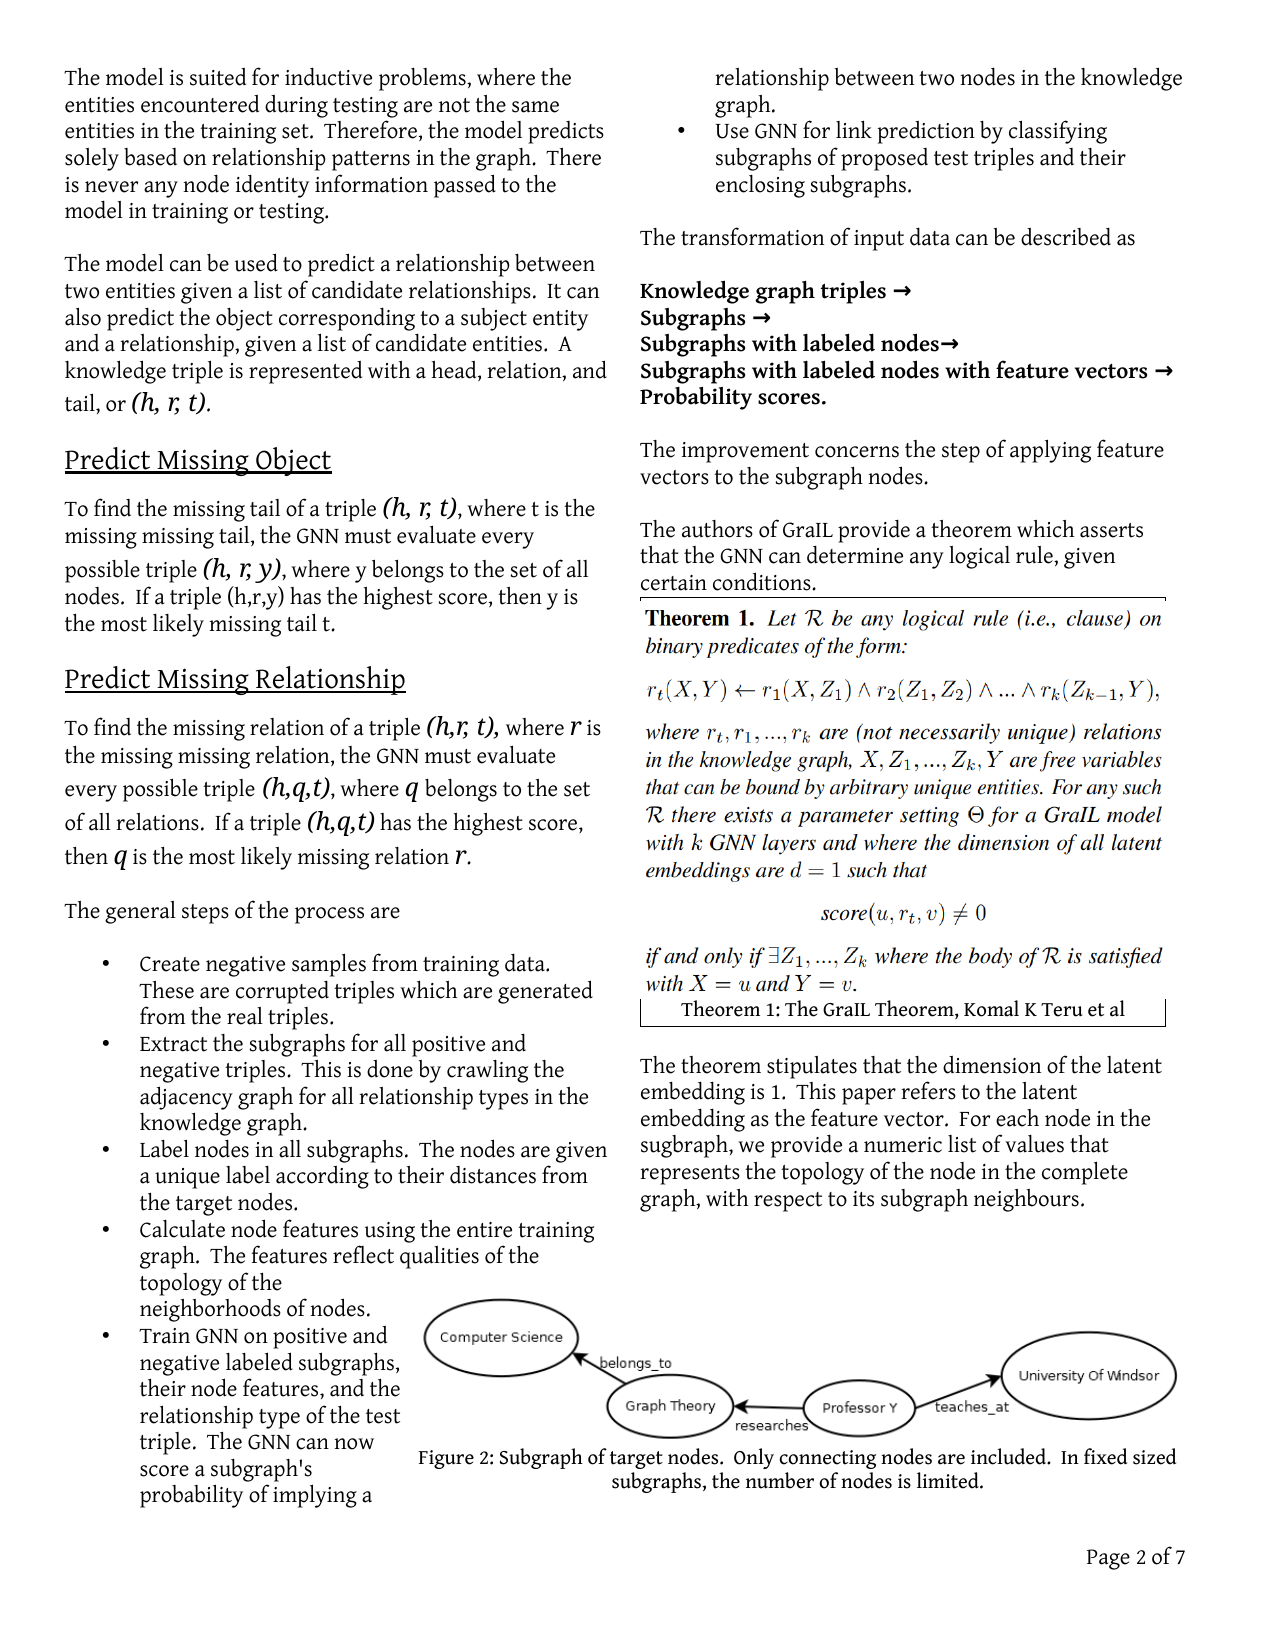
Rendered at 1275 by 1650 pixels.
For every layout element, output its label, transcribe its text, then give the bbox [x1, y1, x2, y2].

list Create negative samples from training data. These are corrupted triples which are generated from the real triples. [102, 951, 610, 1031]
text The theorem stipulates that the dimension of the latent embedding is 1. This paper refers to the latent embedding as the feature vector. For each node in the sugbraph, we provide a numeric list of values that represents the topology of the node in the complete graph, with respect to its subgraph neighbours. [640, 1053, 1186, 1213]
list Calculate node features using the entire training graph. The features reflect qualities of the topology of the neighborhoods of nodes. [102, 1217, 610, 1323]
text The general steps of the process are [64, 898, 610, 925]
list relationship between two nodes in the knowledge graph. [677, 66, 1186, 119]
text Subgraphs with labeled nodes→ [640, 331, 1186, 358]
text To find the missing tail of a triple (h, r, t), where t is the missing missing tail, the GNN must evaluate every possible triple (h, r, y), where y belongs to the set of all nodes. If a triple (h,r,y) has the highest score, then y is the most likely missing tail t. [64, 490, 610, 638]
picture [640, 601, 1167, 999]
list Use GNN for link prediction by classifying subgraphs of proposed test triples and their enclosing subgraphs. [677, 119, 1186, 199]
list Extract the subgraphs for all positive and negative triples. This is done by crawling the adjacency graph for all relationship types in the knowledge graph. [102, 1031, 610, 1137]
text Theorem 1: The GraIL Theorem, Komal K Teru et al [644, 999, 1162, 1023]
text Probability scores. [640, 384, 1186, 411]
text The improvement concerns the step of applying feature vectors to the subgraph nodes. [640, 438, 1186, 491]
text Subgraphs with labeled nodes with feature vectors → [640, 358, 1186, 384]
list Label nodes in all subgraphs. The nodes are given a unique label according to their distances from the target nodes. [102, 1137, 610, 1217]
subtitle Predict Missing Relationship [64, 663, 610, 696]
list Train GNN on positive and negative labeled subgraphs, their node features, and the relationship type of the test triple. The GNN can now score a subgraph's probability of implying a [102, 1323, 415, 1509]
text The transformation of input data can be described as [640, 225, 1186, 252]
subtitle Predict Missing Object [64, 444, 610, 477]
text The model is suited for inductive problems, where the entities encountered during testing are not the same entities in the training set. Therefore, the model predicts solely based on relationship patterns in the graph. There is never any node identity information passed to the model in training or testing. [64, 66, 610, 225]
text The authors of GraIL provide a theorem which asserts that the GNN can determine any logical rule, given certain conditions. [640, 517, 1186, 1027]
text To find the missing relation of a triple (h,r, t), where r is the missing missing relation, the GNN must evaluate every possible triple (h,q,t), where q belongs to the set of all relations. If a triple (h,q,t) has the highest score, then q is the most likely missing relation r. [64, 709, 610, 872]
picture [415, 1295, 1180, 1446]
text The model can be used to predict a relationship between two entities given a list of candidate relationships. It can also predict the object corresponding to a subject entity and a relationship, given a list of candidate entities. A knowledge triple is represented with a head, relation, and tail, or (h, r, t). [64, 252, 610, 419]
text Knowledge graph triples → Subgraphs → [640, 278, 1186, 331]
text Figure 2: Subgraph of target nodes. Only connecting nodes are included. In fixed sized subgraphs, the number of nodes is limited. [415, 1446, 1180, 1494]
